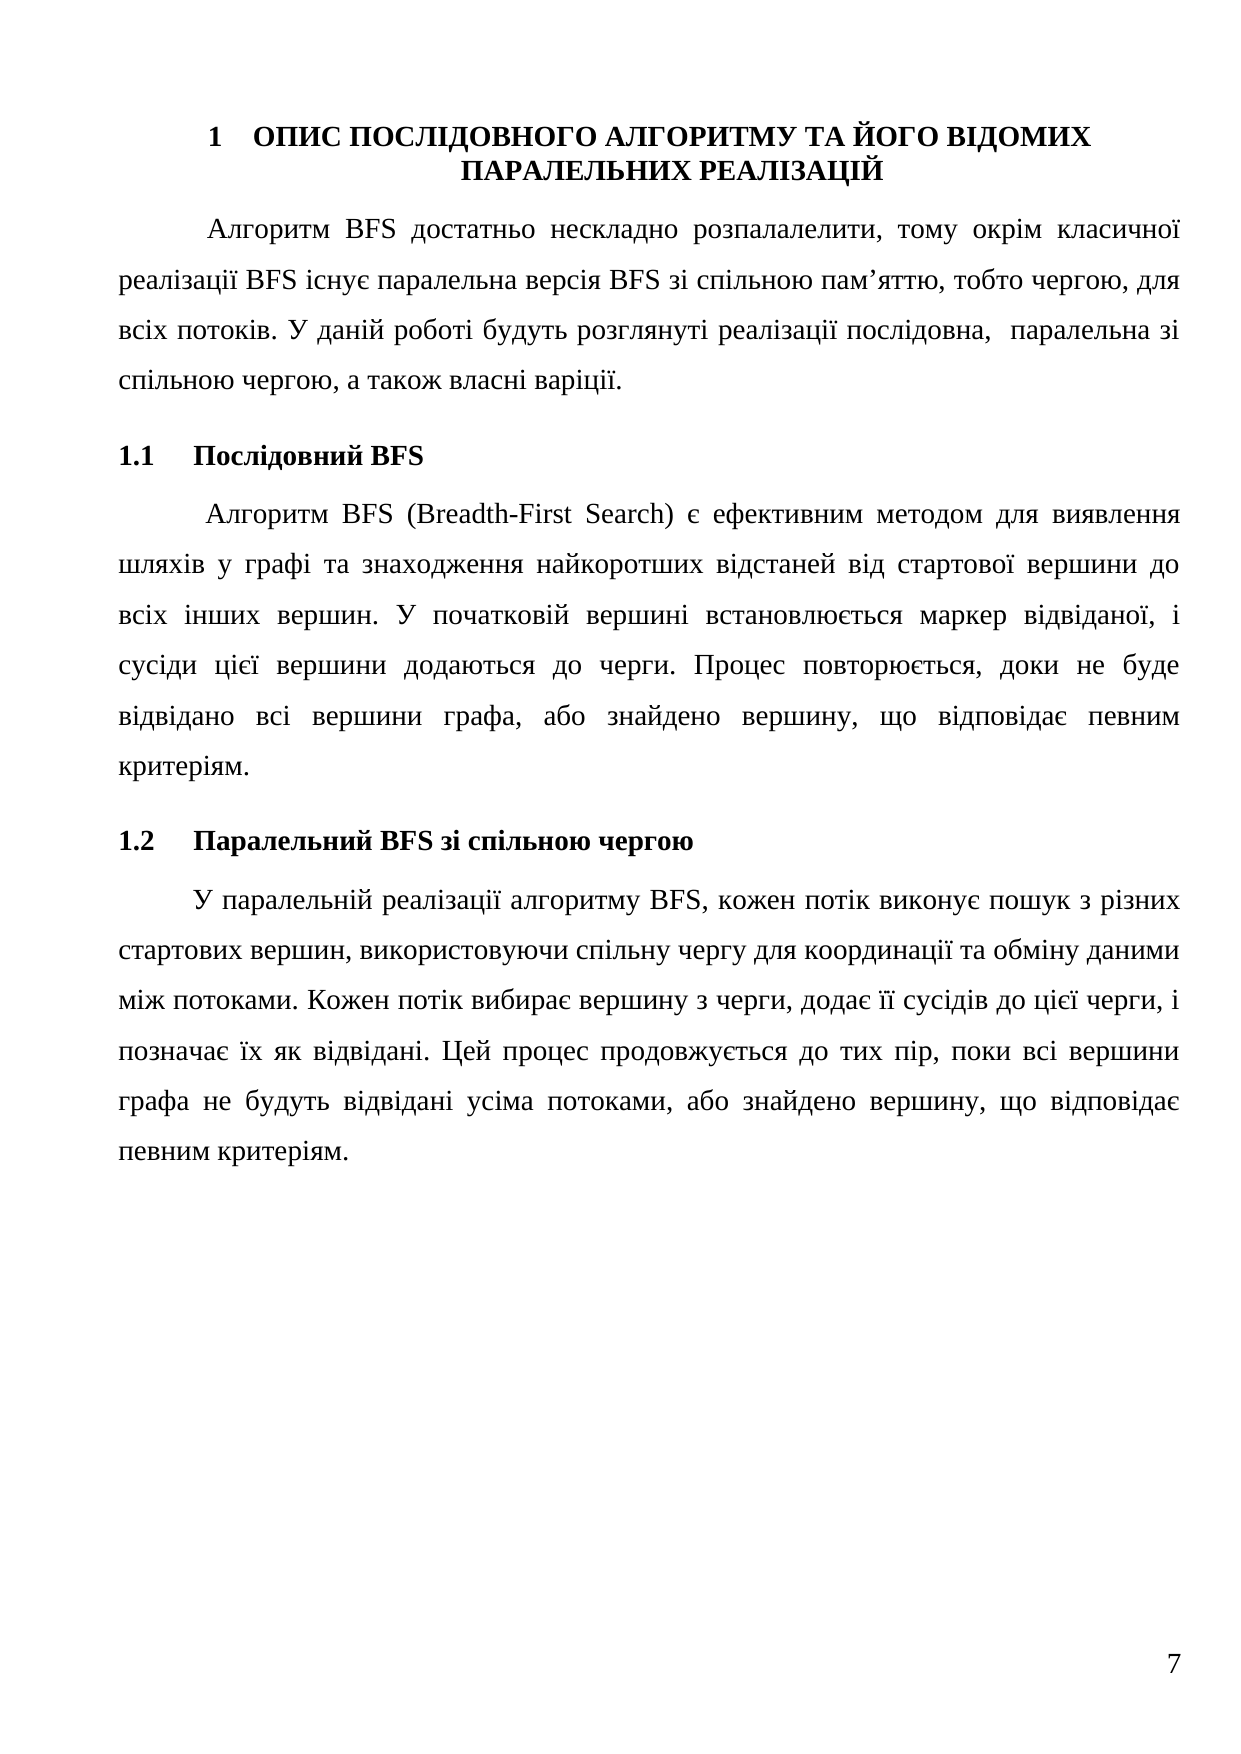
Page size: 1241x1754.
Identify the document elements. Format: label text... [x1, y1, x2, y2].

text Алгоритм BFS достатньо нескладно розпалалелити, тому окрім класичної реалізації BFS існує паралельна версія BFS зі спільною пам’яттю, тобто чергою, для всіх потоків. У даній роботі будуть розглянуті реалізації послідовна, паралельна зі спільною чергою, а також власні варіції. [118, 212, 1181, 396]
subtitle Паралельний BFS зі спільною чергою [118, 823, 1181, 857]
subtitle Опис послідовного алгоритму та його відомих паралельних реалізацій [118, 119, 1181, 187]
text Алгоритм BFS (Breadth-First Search) є ефективним методом для виявлення шляхів у графі та знаходження найкоротших відстаней від стартової вершини до всіх інших вершин. У початковій вершині встановлюється маркер відвіданої, і сусіди цієї вершини додаються до черги. Процес повторюється, доки не буде відвідано всі вершини графа, або знайдено вершину, що відповідає певним критеріям. [118, 496, 1181, 781]
subtitle Послідовний BFS [118, 438, 1181, 471]
text У паралельній реалізації алгоритму BFS, кожен потік виконує пошук з різних стартових вершин, використовуючи спільну чергу для координації та обміну даними між потоками. Кожен потік вибирає вершину з черги, додає її сусідів до цієї черги, і позначає їх як відвідані. Цей процес продовжується до тих пір, поки всі вершини графа не будуть відвідані усіма потоками, або знайдено вершину, що відповідає певним критеріям. [118, 882, 1181, 1167]
